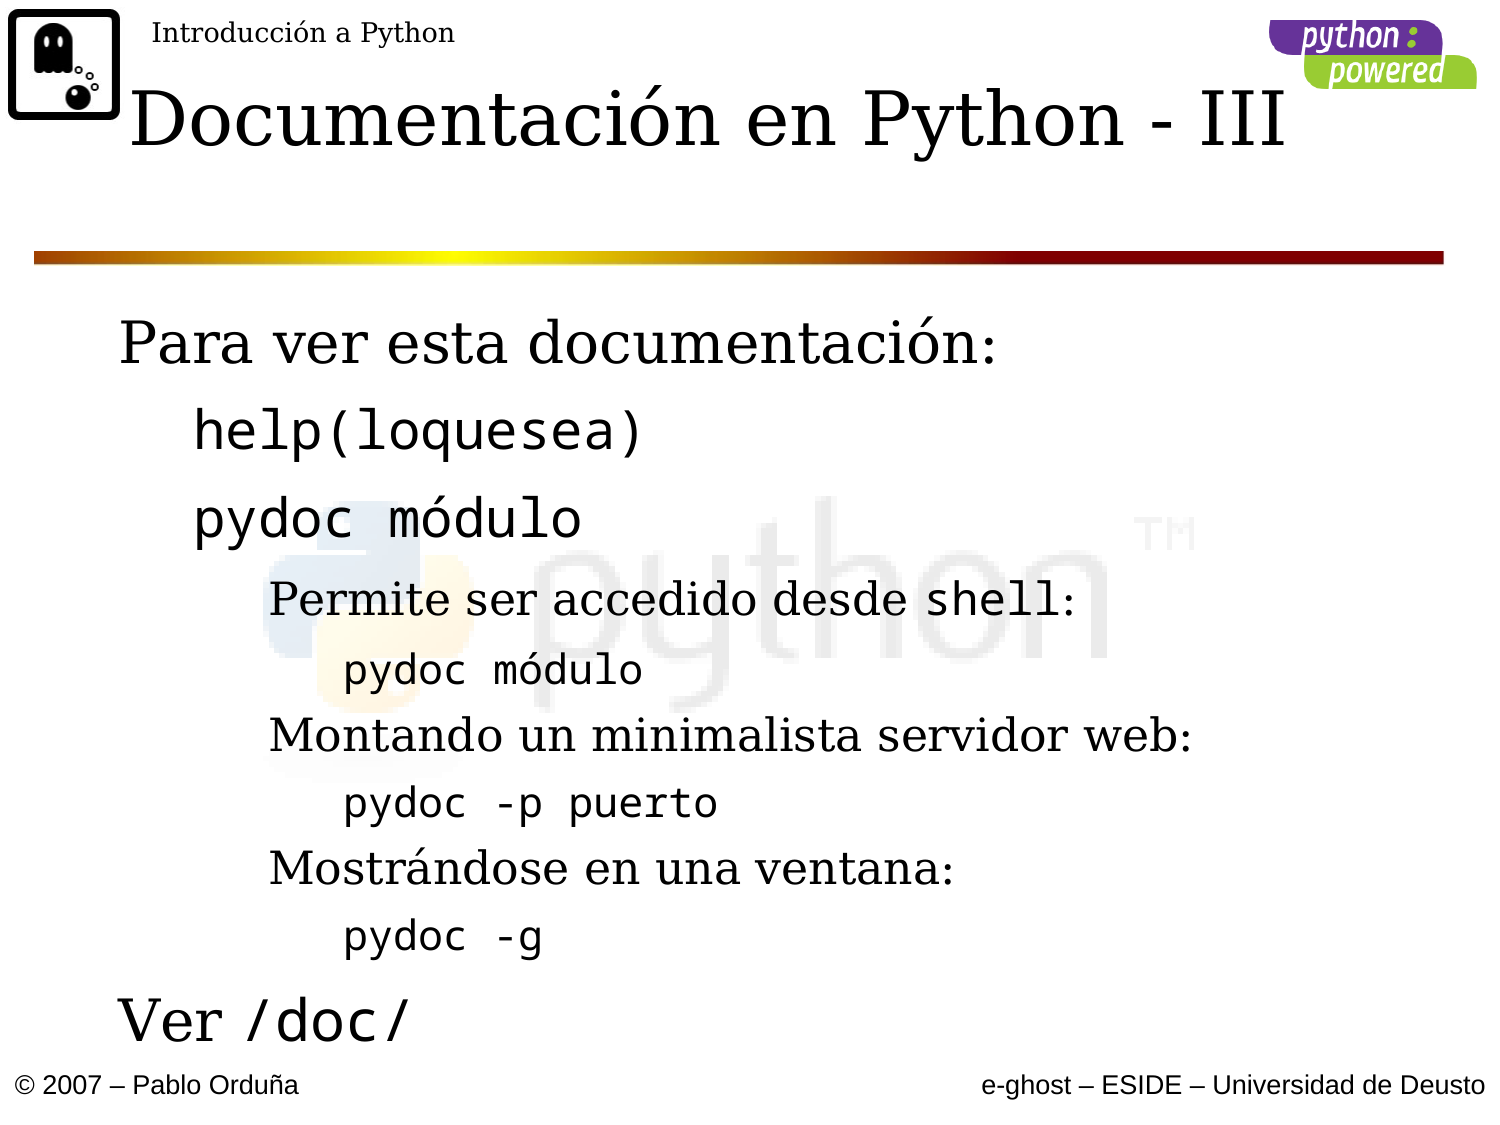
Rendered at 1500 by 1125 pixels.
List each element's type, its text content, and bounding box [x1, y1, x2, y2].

list Para ver esta documentación: help(loquesea) pydoc módulo Permite ser accedido desde shell: pydoc módulo Montando un minimalista servidor web: pydoc -p puerto Mostrándose en una ventana: pydoc -g Ver /doc/ [118, 309, 1394, 1004]
title Documentación en Python - III [118, 59, 1300, 181]
picture [1269, 20, 1477, 89]
picture [34, 251, 1447, 266]
picture [5, 7, 125, 124]
